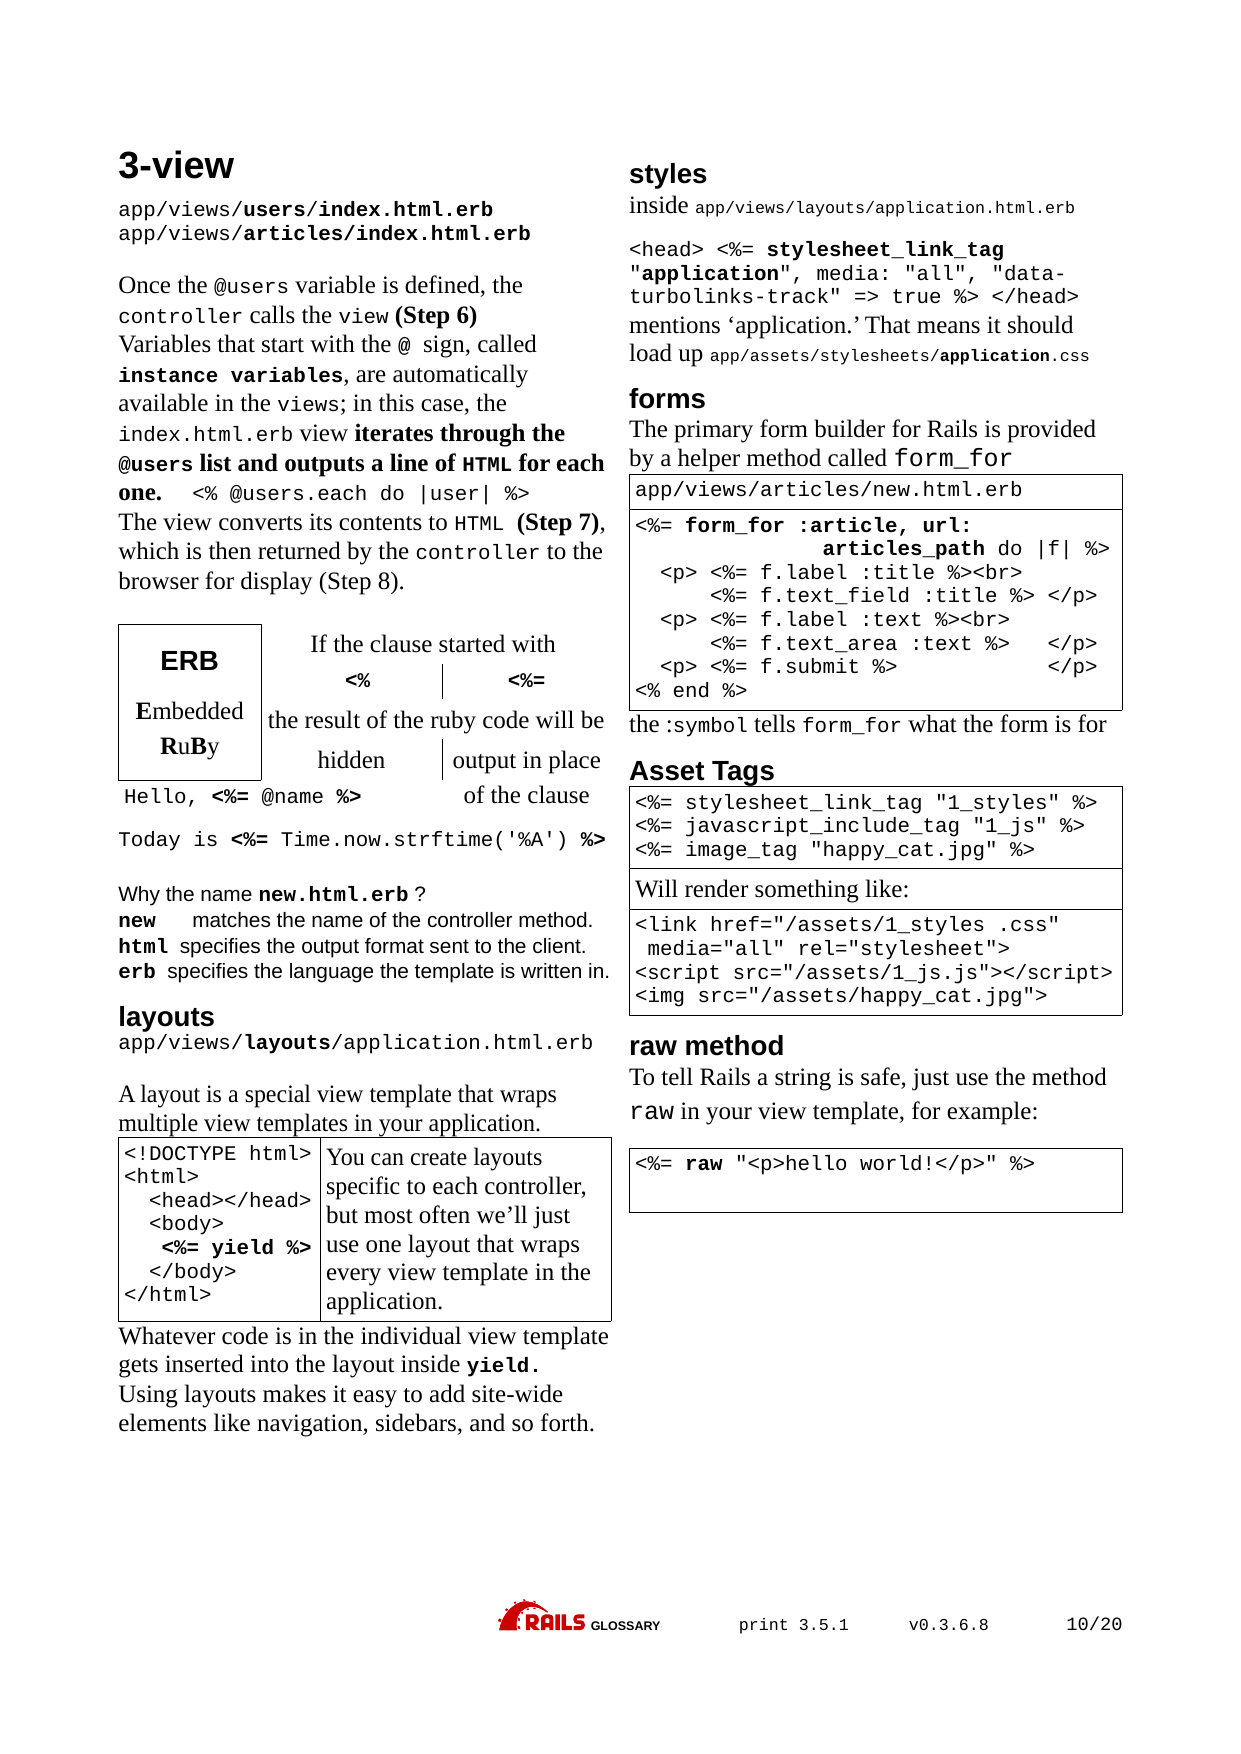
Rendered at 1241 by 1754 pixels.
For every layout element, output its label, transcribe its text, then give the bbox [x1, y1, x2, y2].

text inside app/views/layouts/application.html.erb [629, 190, 1122, 218]
table_header You can create layouts specific to each controller, but most often we’ll just use one layout that wraps every view template in the application. [321, 1138, 611, 1321]
text To tell Rails a string is safe, just use the method raw in your view template, for example: [629, 1062, 1122, 1127]
subtitle raw method [629, 1030, 1122, 1062]
text Once the @users variable is defined, the controller calls the view (Step 6) [118, 270, 611, 329]
table_cell <%= form_for :article, url: articles_path do |f| %> <p> <%= f.label :title %><br> <%= f.text_field :title %> </p> <p> <%= f.label :text %><br> <%= f.text_area :text %> </p> <p> <%= f.submit %> </p> <% end %> [630, 510, 1122, 709]
text A layout is a special view template that wraps multiple view templates in your application. [118, 1079, 611, 1137]
text mentions ‘application.’ That means it should load up app/assets/stylesheets/application.css [629, 310, 1122, 367]
table_cell Hello, <%= @name %> [118, 780, 442, 829]
text The view converts its contents to HTML (Step 7), which is then returned by the controller to the browser for display (Step 8). [118, 507, 611, 595]
table_header <%= raw "<p>hello world!</p>" %> [630, 1149, 1122, 1212]
table_header ERB Embedded RuBy [119, 625, 261, 780]
text app/views/users/index.html.erb [118, 199, 611, 223]
table_header If the clause started with [262, 624, 611, 664]
table_header app/views/articles/new.html.erb [630, 475, 1122, 509]
table_cell output in place of the clause [442, 739, 611, 829]
text Today is <%= Time.now.strftime('%A') %> [118, 829, 611, 852]
subtitle Asset Tags [629, 754, 1122, 786]
table_cell <%= [443, 664, 611, 699]
text Variables that start with the @ sign, called instance variables, are automatically available in the views; in this case, the index.html.erb view iterates through the @users list and outputs a line of HTML for each one. <% @users.each do |user| %> [118, 329, 611, 507]
table_header <!DOCTYPE html> <html> <head></head> <body> <%= yield %> </body> </html> [119, 1138, 320, 1321]
text The primary form builder for Rails is provided by a helper method called form_for [629, 414, 1122, 473]
table_cell Will render something like: [630, 869, 1122, 909]
table_cell the result of the ruby code will be [262, 699, 611, 739]
subtitle layouts [118, 1000, 611, 1032]
subtitle forms [629, 382, 1122, 414]
table_cell <link href="/assets/1_styles .css" media="all" rel="stylesheet"> <script src="/assets/1_js.js"></script> <img src="/assets/happy_cat.jpg"> [630, 910, 1122, 1015]
text Whatever code is in the individual view template gets inserted into the layout inside yield. [118, 1322, 611, 1379]
table_header <%= stylesheet_link_tag "1_styles" %> <%= javascript_include_tag "1_js" %> <%= image_tag "happy_cat.jpg" %> [630, 787, 1122, 868]
subtitle styles [629, 158, 1122, 190]
text Why the name new.html.erb ? [118, 882, 611, 908]
text app/views/articles/index.html.erb [118, 223, 611, 247]
text Using layouts makes it easy to add site-wide elements like navigation, sidebars, and so forth. [118, 1379, 611, 1437]
text app/views/layouts/application.html.erb [118, 1032, 611, 1056]
subtitle 3-view [118, 143, 611, 187]
text "application", media: "all", "data-turbolinks-track" => true %> </head> [629, 262, 1122, 310]
text <head> <%= stylesheet_link_tag [629, 239, 1122, 262]
table_cell hidden [262, 739, 442, 780]
text new matches the name of the controller method. [118, 908, 611, 933]
text html specifies the output format sent to the client. erb specifies the language the template is written in. [118, 933, 611, 985]
table_cell <% [262, 664, 442, 699]
text the :symbol tells form_for what the form is for [629, 711, 1122, 739]
